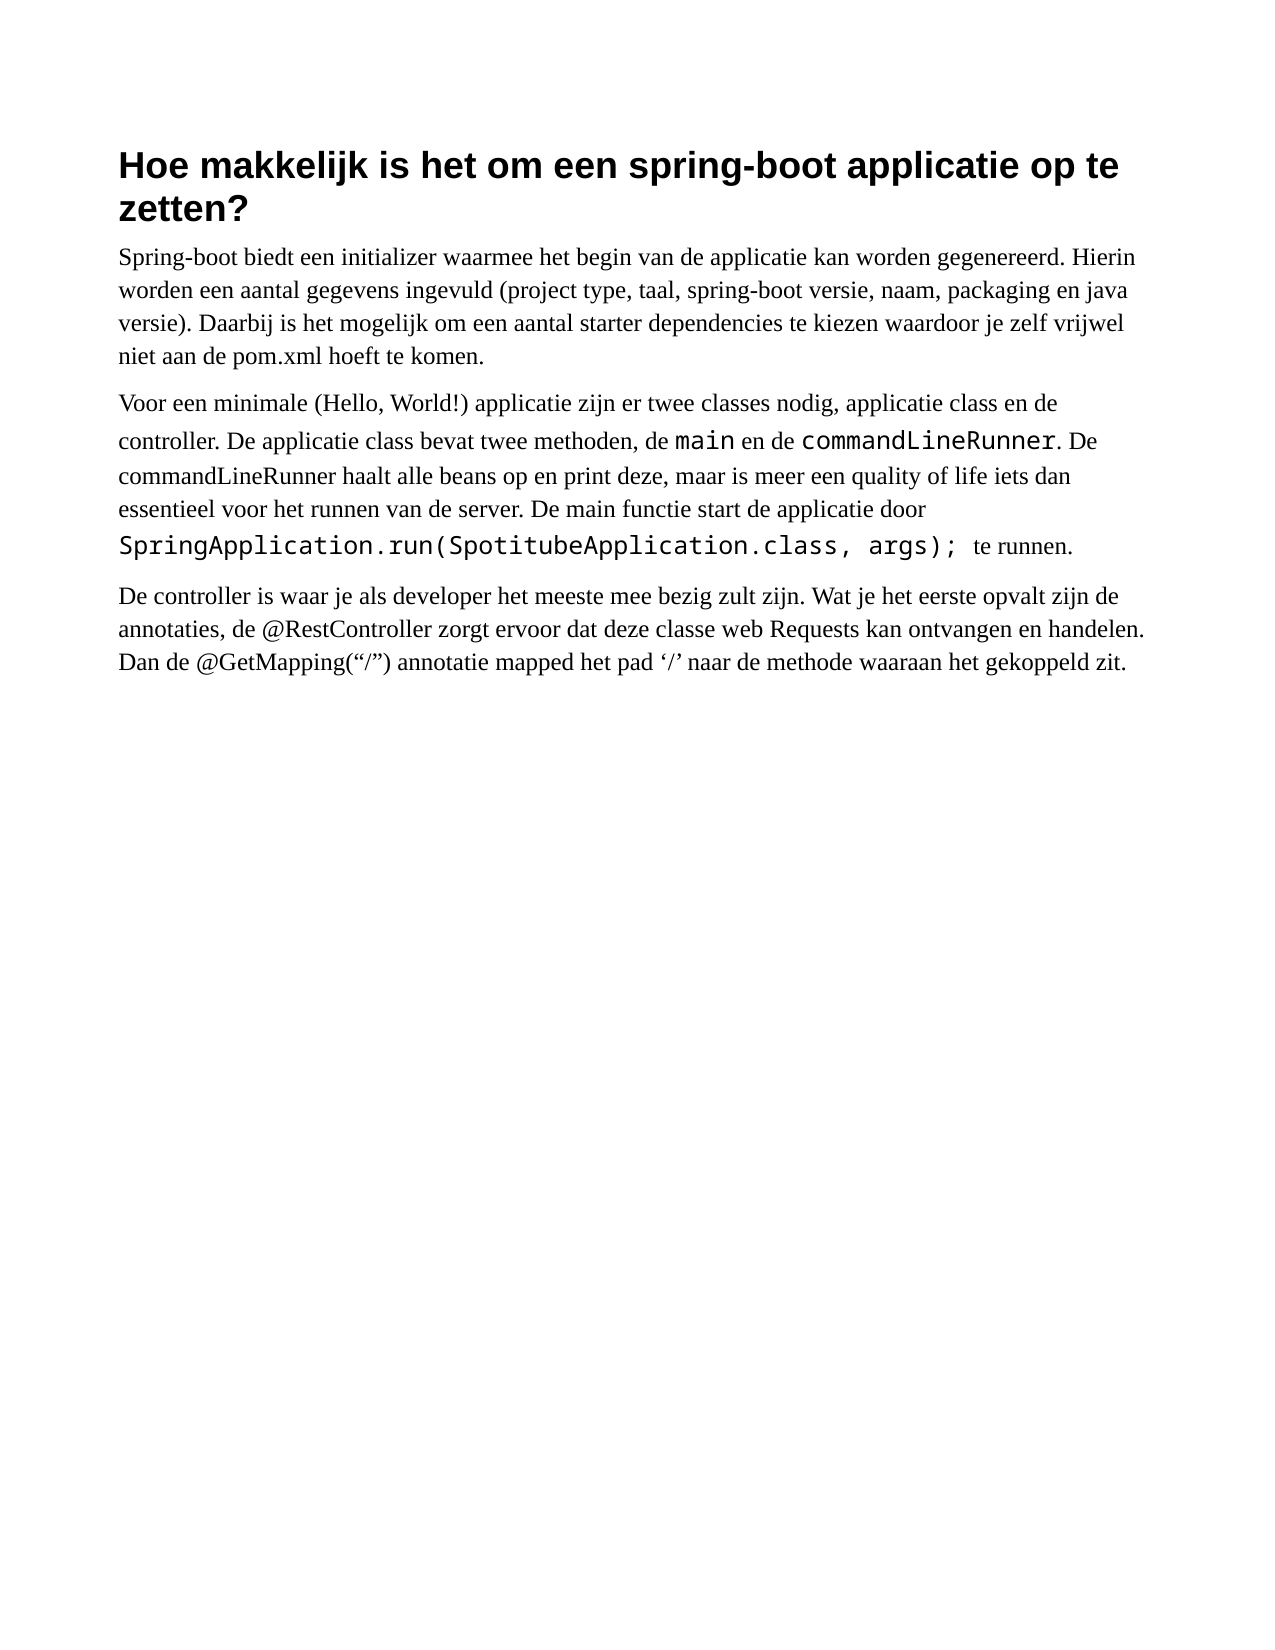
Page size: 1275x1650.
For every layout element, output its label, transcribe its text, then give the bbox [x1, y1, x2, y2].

subtitle Hoe makkelijk is het om een spring-boot applicatie op te zetten? [118, 143, 1157, 229]
text Voor een minimale (Hello, World!) applicatie zijn er twee classes nodig, applicatie class en de controller. De applicatie class bevat twee methoden, de main en de commandLineRunner. De commandLineRunner haalt alle beans op en print deze, maar is meer een quality of life iets dan essentieel voor het runnen van de server. De main functie start de applicatie door SpringApplication.run(SpotitubeApplication.class, args); te runnen. [118, 388, 1157, 562]
text De controller is waar je als developer het meeste mee bezig zult zijn. Wat je het eerste opvalt zijn de annotaties, de @RestController zorgt ervoor dat deze classe web Requests kan ontvangen en handelen. Dan de @GetMapping(“/”) annotatie mapped het pad ‘/’ naar de methode waaraan het gekoppeld zit. [118, 581, 1157, 676]
text Spring-boot biedt een initializer waarmee het begin van de applicatie kan worden gegenereerd. Hierin worden een aantal gegevens ingevuld (project type, taal, spring-boot versie, naam, packaging en java versie). Daarbij is het mogelijk om een aantal starter dependencies te kiezen waardoor je zelf vrijwel niet aan de pom.xml hoeft te komen. [118, 242, 1157, 370]
